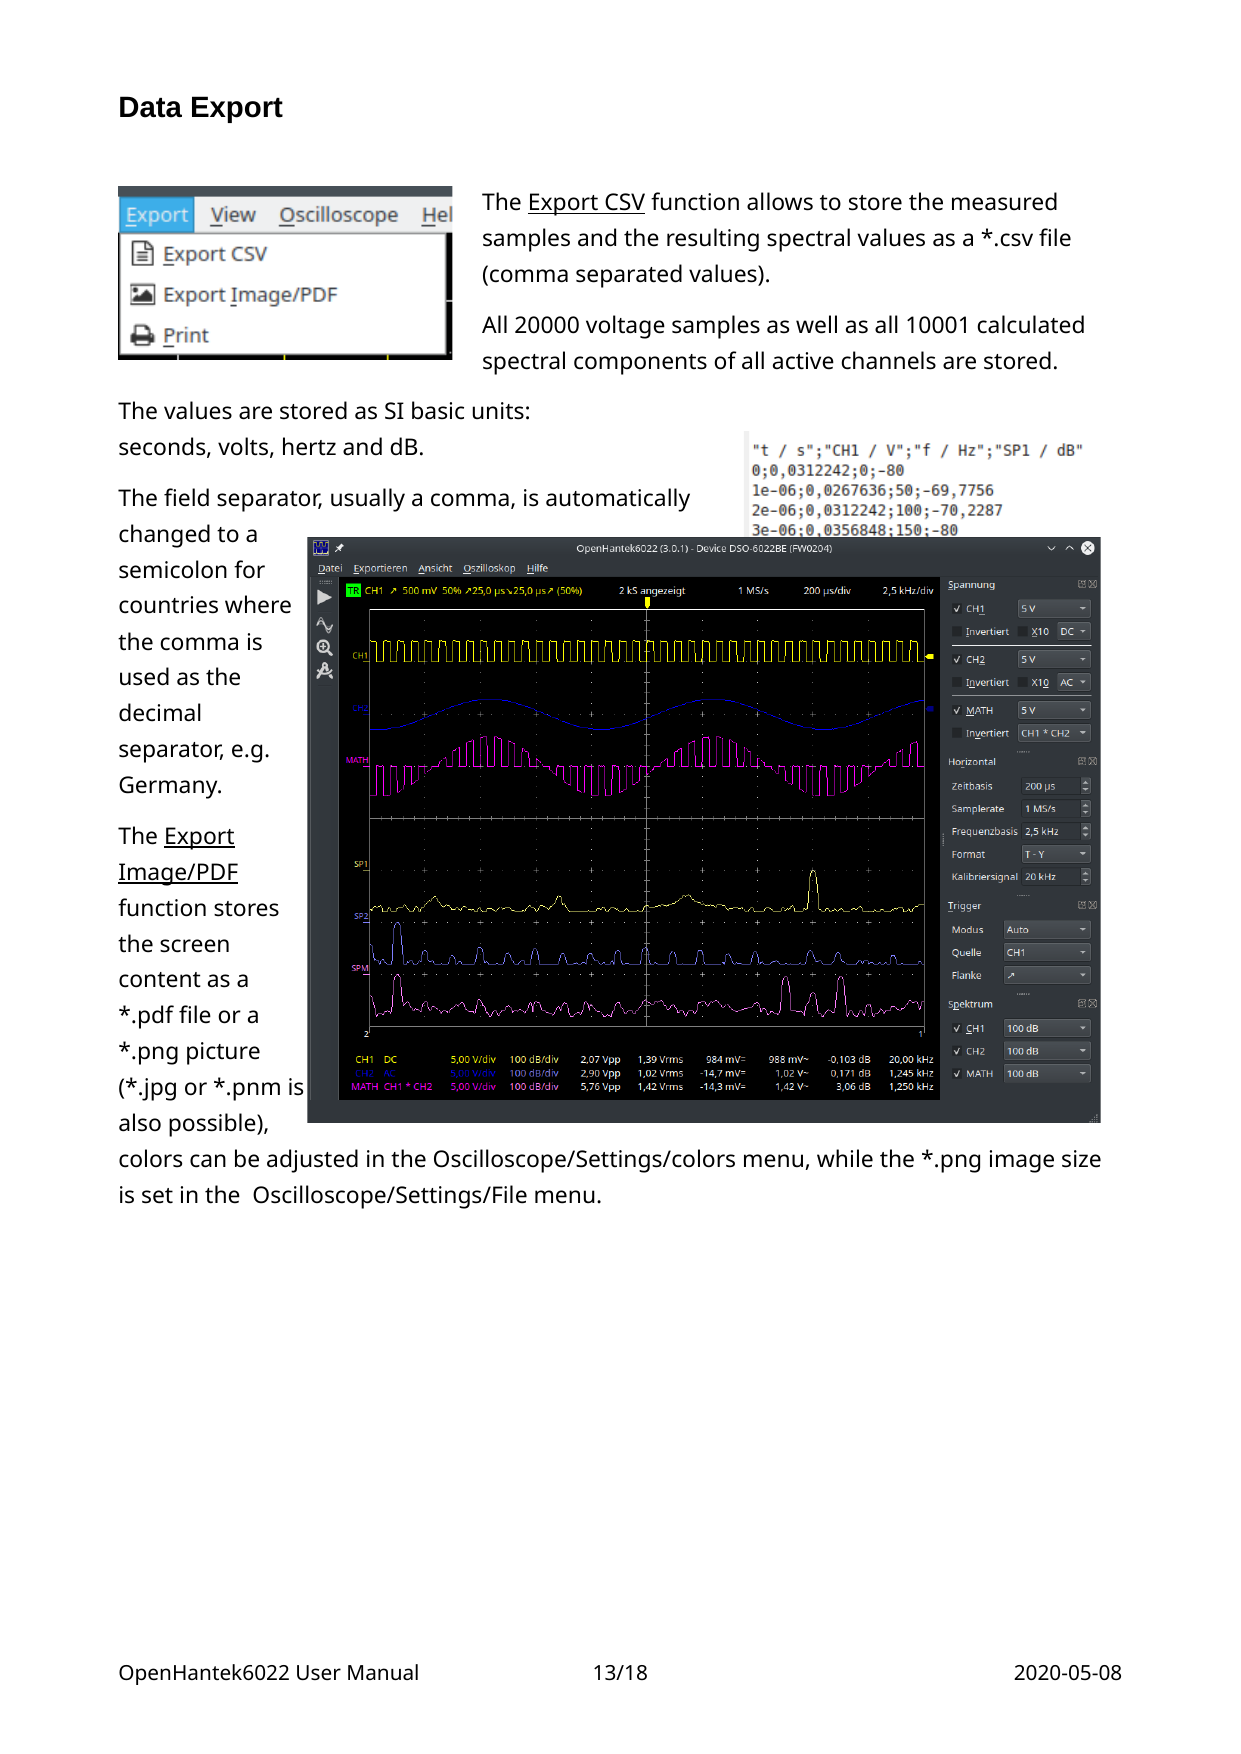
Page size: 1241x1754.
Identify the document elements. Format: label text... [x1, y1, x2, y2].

picture [118, 186, 453, 360]
text All 20000 voltage samples as well as all 10001 calculated spectral components of all active channels are stored. [118, 309, 1122, 376]
text The Export Image/PDF function stores the screen content as a *.pdf file or a *.png picture (*.jpg or *.pnm is also possible), colors can be adjusted in the Oscilloscope/Settings/colors menu, while the *.png image size is set in the Oscilloscope/Settings/File menu. [118, 820, 1122, 1210]
text The values are stored as SI basic units: seconds, volts, hertz and dB. [118, 395, 1122, 462]
picture [307, 431, 1101, 1123]
text [1094, 482, 1122, 800]
text The Export CSV function allows to store the measured samples and the resulting spectral values as a *.csv file (comma separated values). [453, 186, 1122, 289]
subtitle Data Export [118, 89, 1122, 123]
text The field separator, usually a comma, is automatically changed to a semicolon for countries where the comma is used as the decimal separator, e.g. Germany. [118, 482, 743, 800]
